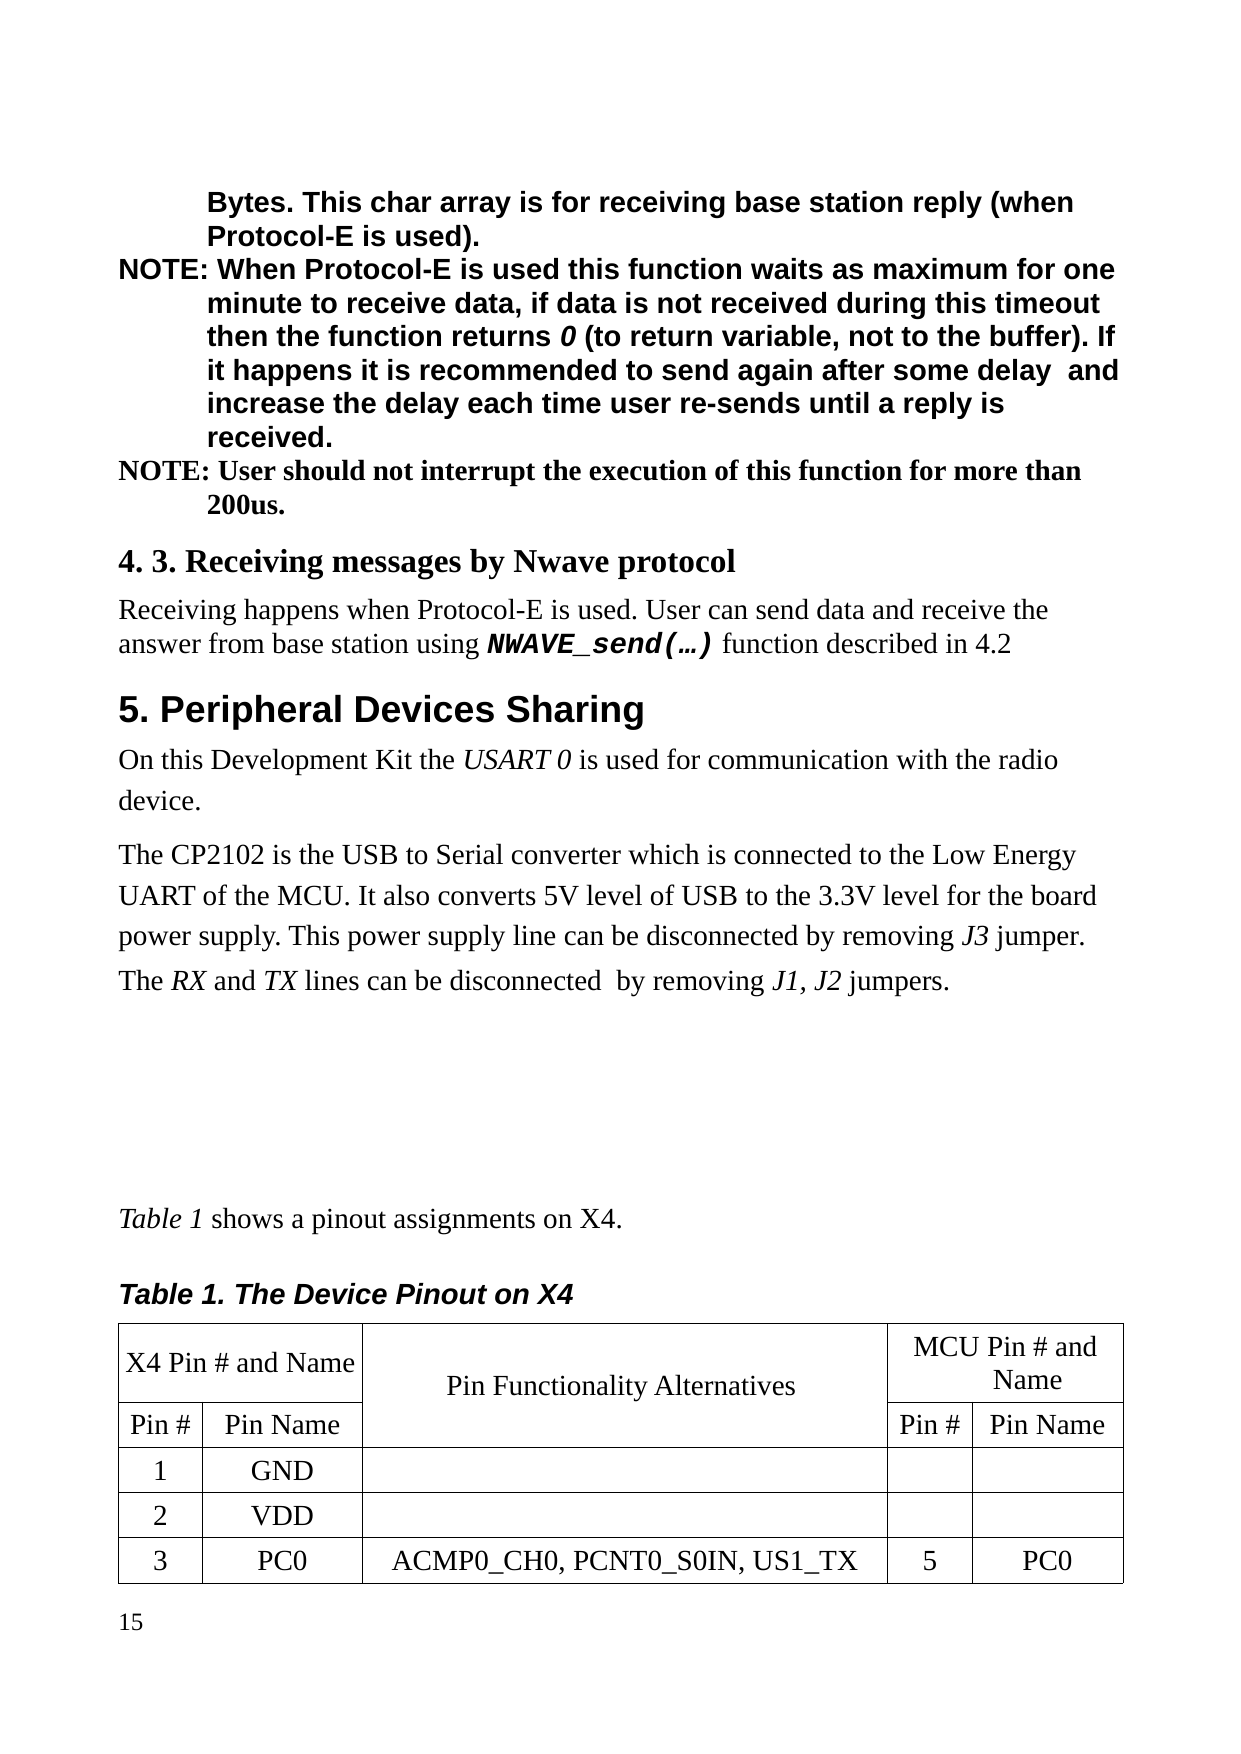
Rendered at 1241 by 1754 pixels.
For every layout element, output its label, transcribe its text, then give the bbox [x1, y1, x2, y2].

table_cell Pin Name [973, 1403, 1123, 1447]
list NOTE: User should not interrupt the execution of this function for more than 200us. [118, 453, 1122, 521]
table_cell [888, 1448, 972, 1492]
table_cell Pin # [119, 1403, 202, 1447]
list NOTE: When Protocol-E is used this function waits as maximum for one minute to receive data, if data is not received during this timeout then the function returns 0 (to return variable, not to the buffer). If it happens it is recommended to send again after some delay and increase the delay each time user re-sends until a reply is received. [118, 252, 1122, 453]
table_cell VDD [203, 1493, 362, 1537]
table_cell 3 [119, 1538, 202, 1582]
table_cell 5 [888, 1538, 972, 1582]
list Bytes. This char array is for receiving base station reply (when Protocol-E is used). [118, 185, 1122, 252]
table_header X4 Pin # and Name [119, 1324, 362, 1402]
table_cell 2 [119, 1493, 202, 1537]
subtitle 4. 3. Receiving messages by Nwave protocol [118, 541, 1122, 580]
table_cell [363, 1493, 887, 1537]
subtitle Table 1. The Device Pinout on X4 [118, 1277, 1122, 1310]
table_cell [973, 1493, 1123, 1537]
table_cell [973, 1448, 1123, 1492]
table_cell PC0 [973, 1538, 1123, 1582]
table_cell 1 [119, 1448, 202, 1492]
table_cell [888, 1493, 972, 1537]
table_cell Pin # [888, 1403, 972, 1447]
table_header Pin Functionality Alternatives [363, 1324, 887, 1447]
table_cell GND [203, 1448, 362, 1492]
list Table 1 shows a pinout assignments on X4. [118, 1201, 1122, 1235]
list The CP2102 is the USB to Serial converter which is connected to the Low Energy UART of the MCU. It also converts 5V level of USB to the 3.3V level for the board power supply. This power supply line can be disconnected by removing J3 jumper. The RX and TX lines can be disconnected by removing J1, J2 jumpers. [118, 837, 1122, 997]
table_cell [363, 1448, 887, 1492]
list Receiving happens when Protocol-E is used. User can send data and receive the answer from base station using NWAVE_send(…) function described in 4.2 [118, 592, 1122, 662]
list On this Development Kit the USART 0 is used for communication with the radio device. [118, 742, 1122, 816]
subtitle 5. Peripheral Devices Sharing [118, 687, 1122, 730]
table_header MCU Pin # and Name [888, 1324, 1123, 1402]
table_cell PC0 [203, 1538, 362, 1582]
table_cell Pin Name [203, 1403, 362, 1447]
table_cell ACMP0_CH0, PCNT0_S0IN, US1_TX [363, 1538, 887, 1582]
